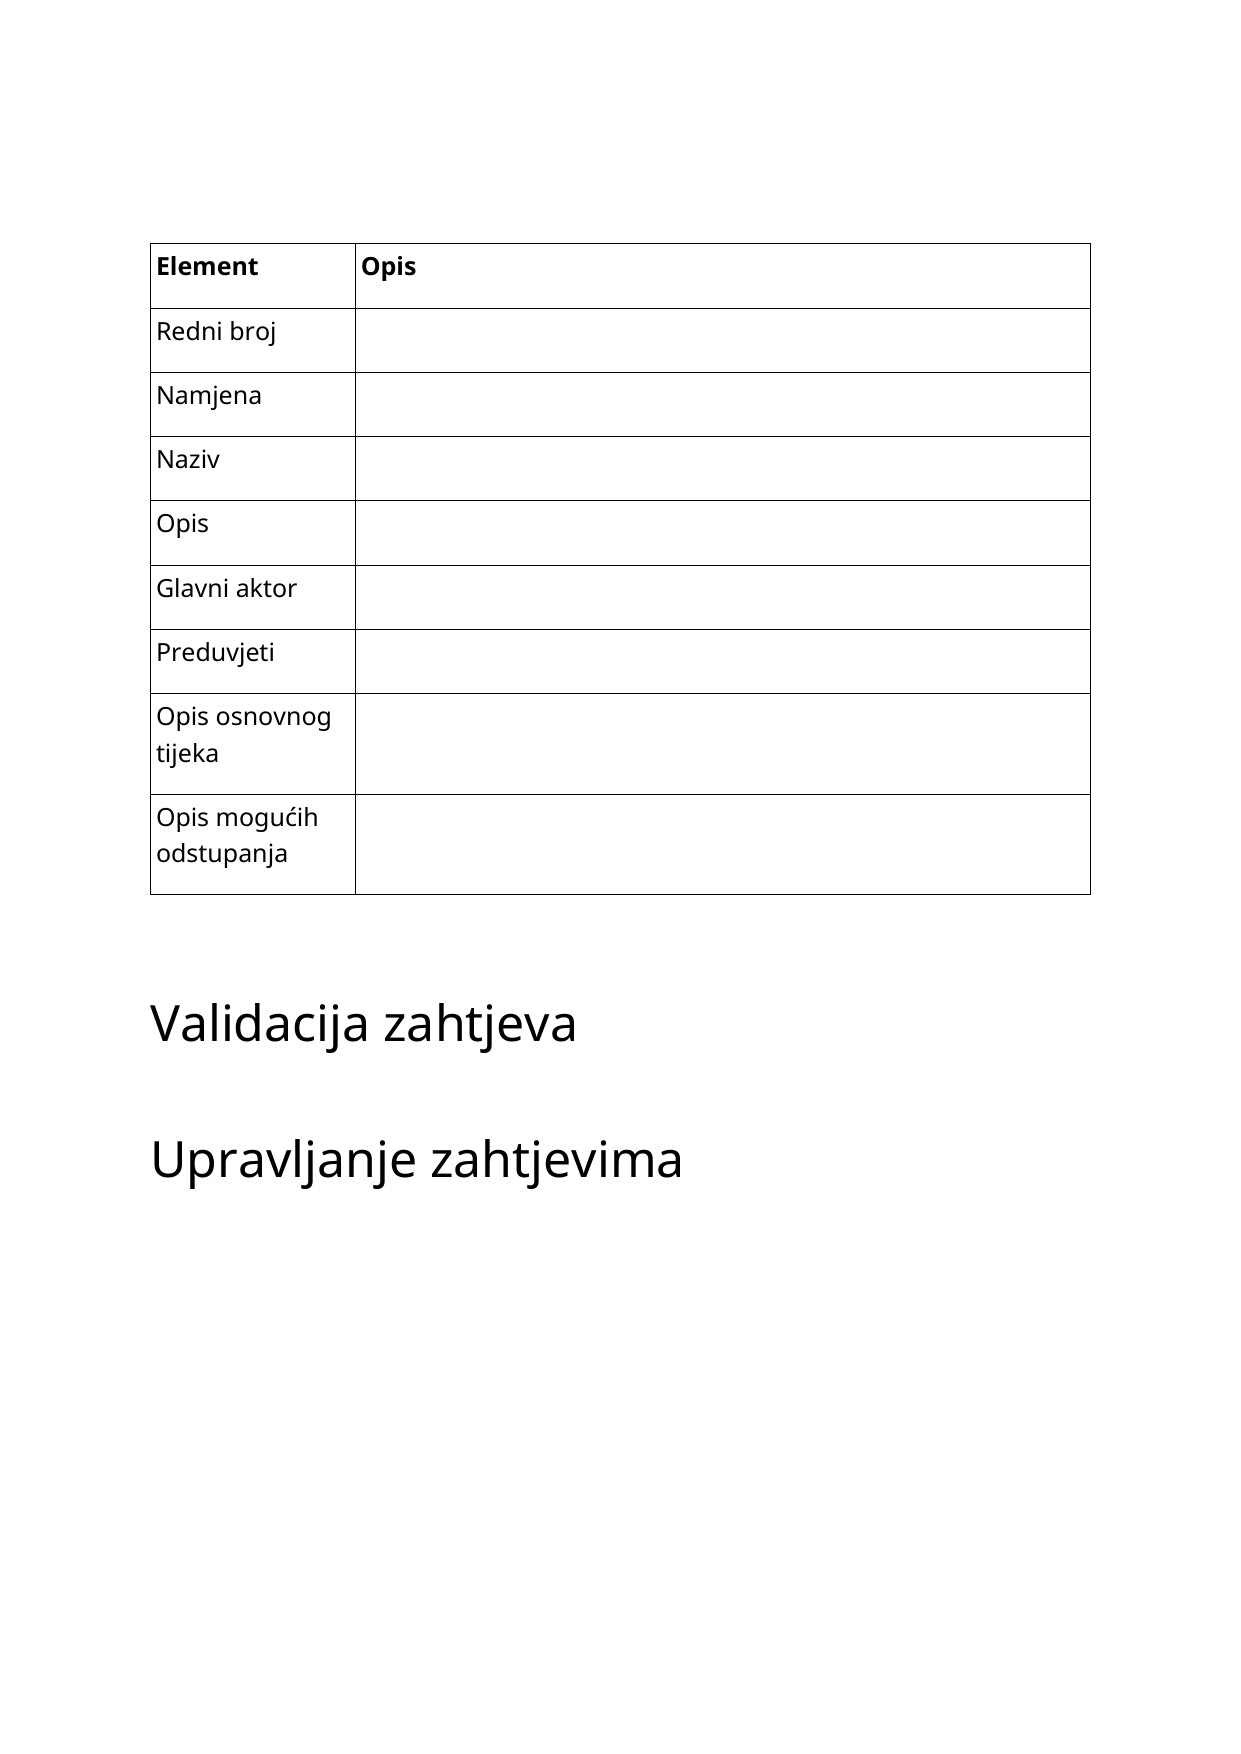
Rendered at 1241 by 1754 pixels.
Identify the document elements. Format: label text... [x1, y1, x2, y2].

table_cell [356, 373, 1090, 436]
table_cell Opis osnovnog tijeka [151, 694, 355, 794]
table_cell Naziv [151, 437, 355, 500]
table_cell [356, 309, 1090, 372]
text Validacija zahtjeva [150, 987, 1090, 1056]
table_cell Redni broj [151, 309, 355, 372]
table_cell [356, 501, 1090, 564]
table_cell [356, 795, 1090, 894]
table_cell [356, 566, 1090, 629]
table_cell [356, 630, 1090, 693]
table_cell Preduvjeti [151, 630, 355, 693]
table_cell Glavni aktor [151, 566, 355, 629]
table_cell Opis mogućih odstupanja [151, 795, 355, 894]
table_header Element [151, 244, 355, 307]
table_header Opis [356, 244, 1090, 307]
text Upravljanje zahtjevima [150, 1123, 1090, 1192]
table_cell Opis [151, 501, 355, 564]
table_cell [356, 694, 1090, 794]
table_cell Namjena [151, 373, 355, 436]
table_cell [356, 437, 1090, 500]
